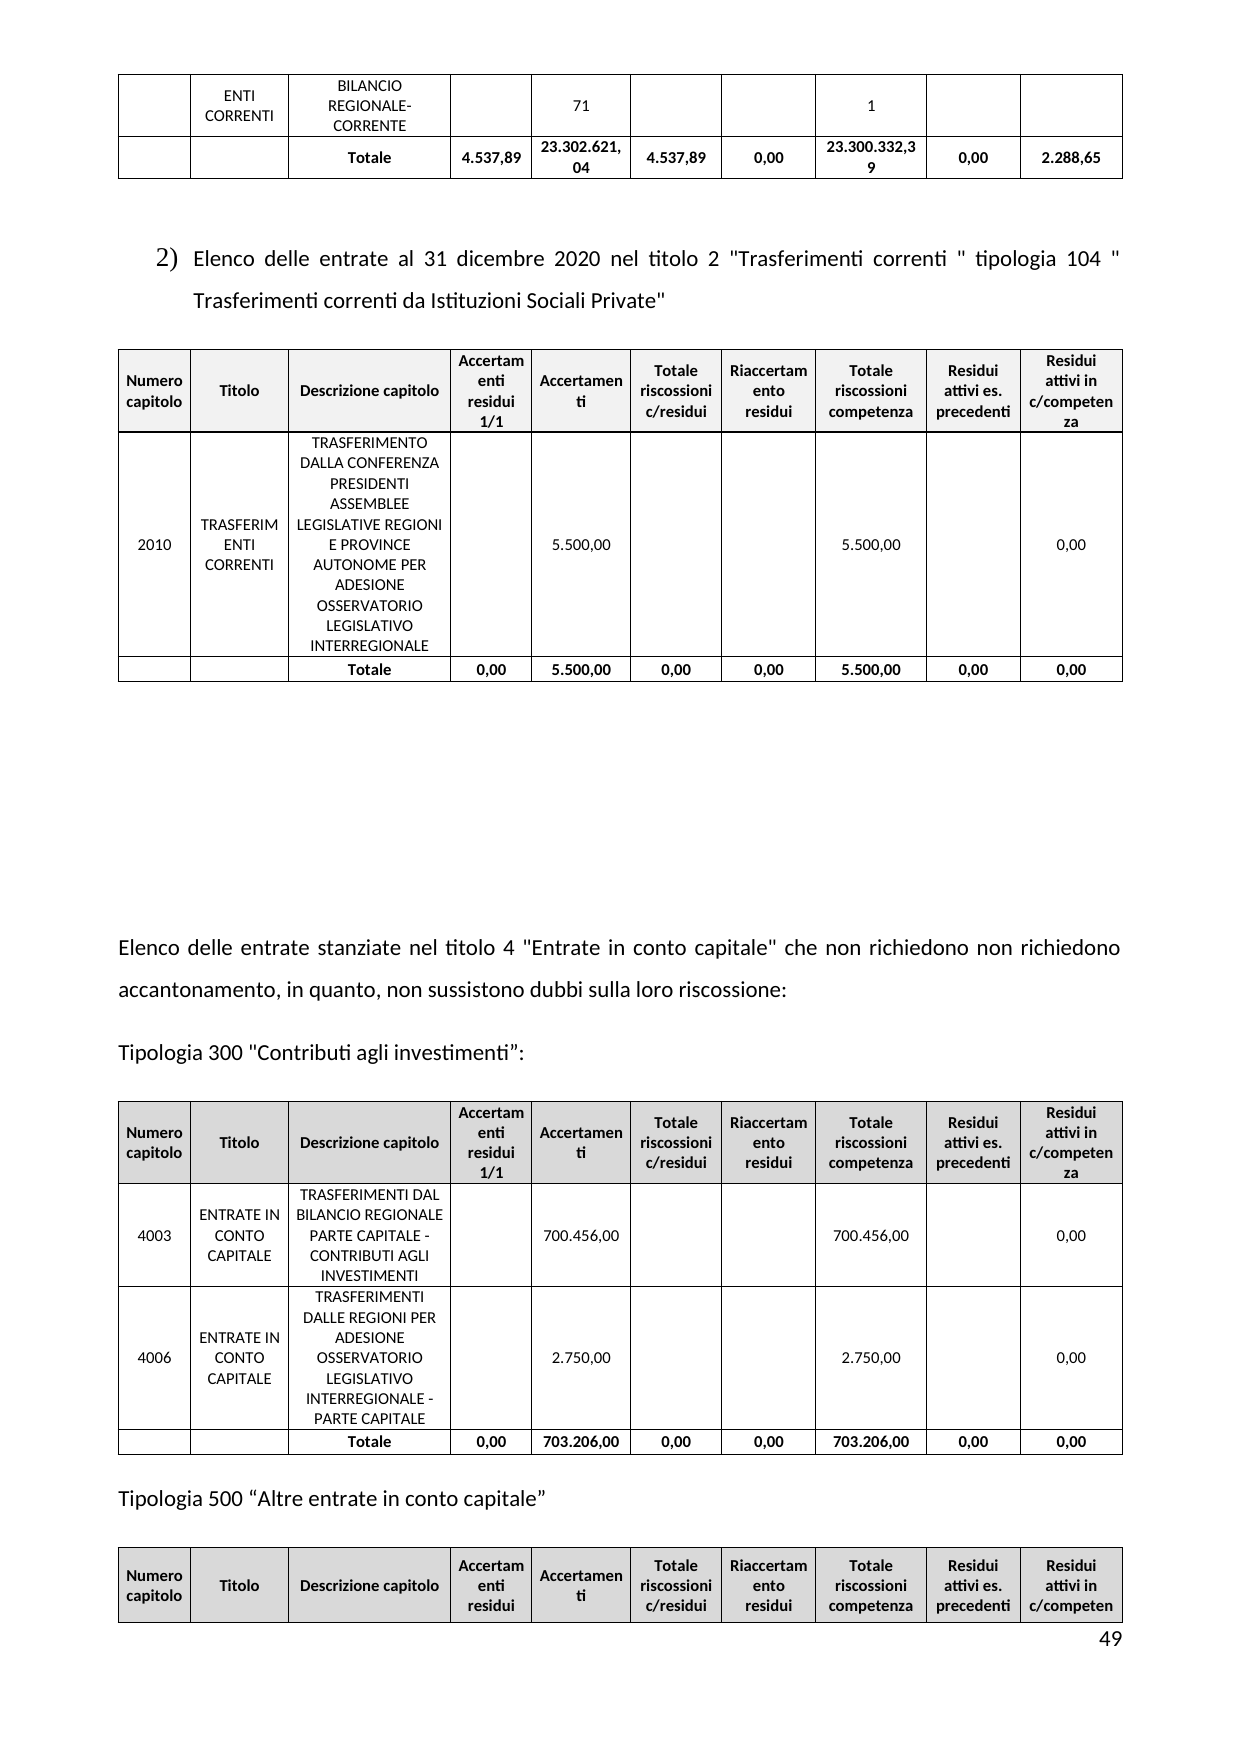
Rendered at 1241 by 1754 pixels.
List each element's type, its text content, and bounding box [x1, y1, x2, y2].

table_cell 0,00 [1021, 1184, 1122, 1286]
table_header Riaccertamento residui [722, 1548, 815, 1622]
table_cell 2010 [119, 433, 190, 656]
table_cell 0,00 [631, 657, 721, 681]
table_header Descrizione capitolo [289, 1548, 450, 1622]
table_cell [191, 1430, 288, 1454]
table_header Accertamenti residui 1/1 [451, 1102, 531, 1183]
table_header Titolo [191, 1548, 288, 1622]
table_header Accertamenti [532, 350, 630, 431]
table_header Accertamenti [532, 1102, 630, 1183]
table_header Numero capitolo [119, 1102, 190, 1183]
table_header Totale riscossioni c/residui [631, 1548, 721, 1622]
table_cell 71 [532, 75, 630, 136]
list Elenco delle entrate al 31 dicembre 2020 nel titolo 2 "Trasferimenti correnti " tipologia 104 " Trasferimenti correnti da Istituzioni Sociali Private" [156, 241, 1122, 314]
text Elenco delle entrate stanziate nel titolo 4 "Entrate in conto capitale" che non richiedono non richiedono accantonamento, in quanto, non sussistono dubbi sulla loro riscossione: [118, 933, 1122, 1003]
table_header Totale riscossioni competenza [816, 1548, 926, 1622]
table_header Accertamenti residui 1/1 [451, 350, 531, 431]
table_header Numero capitolo [119, 1548, 190, 1622]
table_cell [451, 433, 531, 656]
table_cell [927, 433, 1020, 656]
table_cell 700.456,00 [532, 1184, 630, 1286]
table_cell [722, 433, 815, 656]
text Tipologia 500 “Altre entrate in conto capitale” [118, 1484, 1122, 1512]
table_cell [927, 1287, 1020, 1429]
table_cell TRASFERIMENTO DALLA CONFERENZA PRESIDENTI ASSEMBLEE LEGISLATIVE REGIONI E PROVINCE AUTONOME PER ADESIONE OSSERVATORIO LEGISLATIVO INTERREGIONALE [289, 433, 450, 656]
table_cell 23.300.332,39 [816, 137, 926, 177]
table_cell [927, 1184, 1020, 1286]
table_header Totale riscossioni c/residui [631, 1102, 721, 1183]
table_cell 0,00 [927, 137, 1020, 177]
table_header Residui attivi in c/competenza [1021, 1102, 1122, 1183]
table_cell [119, 657, 190, 681]
table_cell 0,00 [722, 657, 815, 681]
table_cell [631, 75, 721, 136]
table_cell 5.500,00 [816, 433, 926, 656]
table_cell Totale [289, 1430, 450, 1454]
table_cell 5.500,00 [532, 657, 630, 681]
table_cell 0,00 [1021, 657, 1122, 681]
table_cell 0,00 [631, 1430, 721, 1454]
table_cell [722, 75, 815, 136]
table_cell [451, 1287, 531, 1429]
table_cell ENTRATE IN CONTO CAPITALE [191, 1287, 288, 1429]
table_header Residui attivi es. precedenti [927, 1102, 1020, 1183]
table_cell [722, 1184, 815, 1286]
table_cell 4.537,89 [631, 137, 721, 177]
table_cell 1 [816, 75, 926, 136]
table_cell 700.456,00 [816, 1184, 926, 1286]
table_header Residui attivi in c/competenza [1021, 350, 1122, 431]
table_cell 23.302.621,04 [532, 137, 630, 177]
table_header Totale riscossioni competenza [816, 1102, 926, 1183]
table_cell 0,00 [722, 137, 815, 177]
table_cell [631, 1184, 721, 1286]
table_cell 4006 [119, 1287, 190, 1429]
table_cell BILANCIO REGIONALE-CORRENTE [289, 75, 450, 136]
table_header Riaccertamento residui [722, 1102, 815, 1183]
table_cell ENTI CORRENTI [191, 75, 288, 136]
table_cell [451, 1184, 531, 1286]
table_cell [1021, 75, 1122, 136]
table_header Residui attivi in c/competen [1021, 1548, 1122, 1622]
table_cell 2.750,00 [816, 1287, 926, 1429]
table_cell [191, 657, 288, 681]
table_cell [119, 137, 190, 177]
table_cell [631, 1287, 721, 1429]
table_cell 703.206,00 [532, 1430, 630, 1454]
table_cell 2.750,00 [532, 1287, 630, 1429]
table_cell 0,00 [1021, 1287, 1122, 1429]
table_cell [631, 433, 721, 656]
table_header Residui attivi es. precedenti [927, 1548, 1020, 1622]
table_header Accertamenti [532, 1548, 630, 1622]
table_cell Totale [289, 137, 450, 177]
table_header Totale riscossioni competenza [816, 350, 926, 431]
table_header Accertamenti residui [451, 1548, 531, 1622]
table_cell 0,00 [1021, 433, 1122, 656]
table_cell 2.288,65 [1021, 137, 1122, 177]
table_cell [927, 75, 1020, 136]
table_cell Totale [289, 657, 450, 681]
table_cell 0,00 [451, 1430, 531, 1454]
table_header Titolo [191, 350, 288, 431]
table_cell TRASFERIMENTI DALLE REGIONI PER ADESIONE OSSERVATORIO LEGISLATIVO INTERREGIONALE - PARTE CAPITALE [289, 1287, 450, 1429]
table_cell 5.500,00 [816, 657, 926, 681]
table_cell 0,00 [722, 1430, 815, 1454]
table_cell 4003 [119, 1184, 190, 1286]
table_cell 0,00 [451, 657, 531, 681]
table_cell 0,00 [1021, 1430, 1122, 1454]
table_header Numero capitolo [119, 350, 190, 431]
table_header Titolo [191, 1102, 288, 1183]
table_cell 5.500,00 [532, 433, 630, 656]
table_cell ENTRATE IN CONTO CAPITALE [191, 1184, 288, 1286]
table_cell [451, 75, 531, 136]
table_cell [722, 1287, 815, 1429]
table_header Totale riscossioni c/residui [631, 350, 721, 431]
table_cell [119, 1430, 190, 1454]
table_header Residui attivi es. precedenti [927, 350, 1020, 431]
text Tipologia 300 "Contributi agli investimenti”: [118, 1038, 1122, 1066]
table_header Descrizione capitolo [289, 350, 450, 431]
table_cell 4.537,89 [451, 137, 531, 177]
table_cell TRASFERIMENTI DAL BILANCIO REGIONALE PARTE CAPITALE - CONTRIBUTI AGLI INVESTIMENTI [289, 1184, 450, 1286]
table_cell 0,00 [927, 657, 1020, 681]
table_cell 0,00 [927, 1430, 1020, 1454]
table_cell TRASFERIMENTI CORRENTI [191, 433, 288, 656]
table_header Descrizione capitolo [289, 1102, 450, 1183]
table_cell 703.206,00 [816, 1430, 926, 1454]
table_cell [119, 75, 190, 136]
table_header Riaccertamento residui [722, 350, 815, 431]
table_cell [191, 137, 288, 177]
